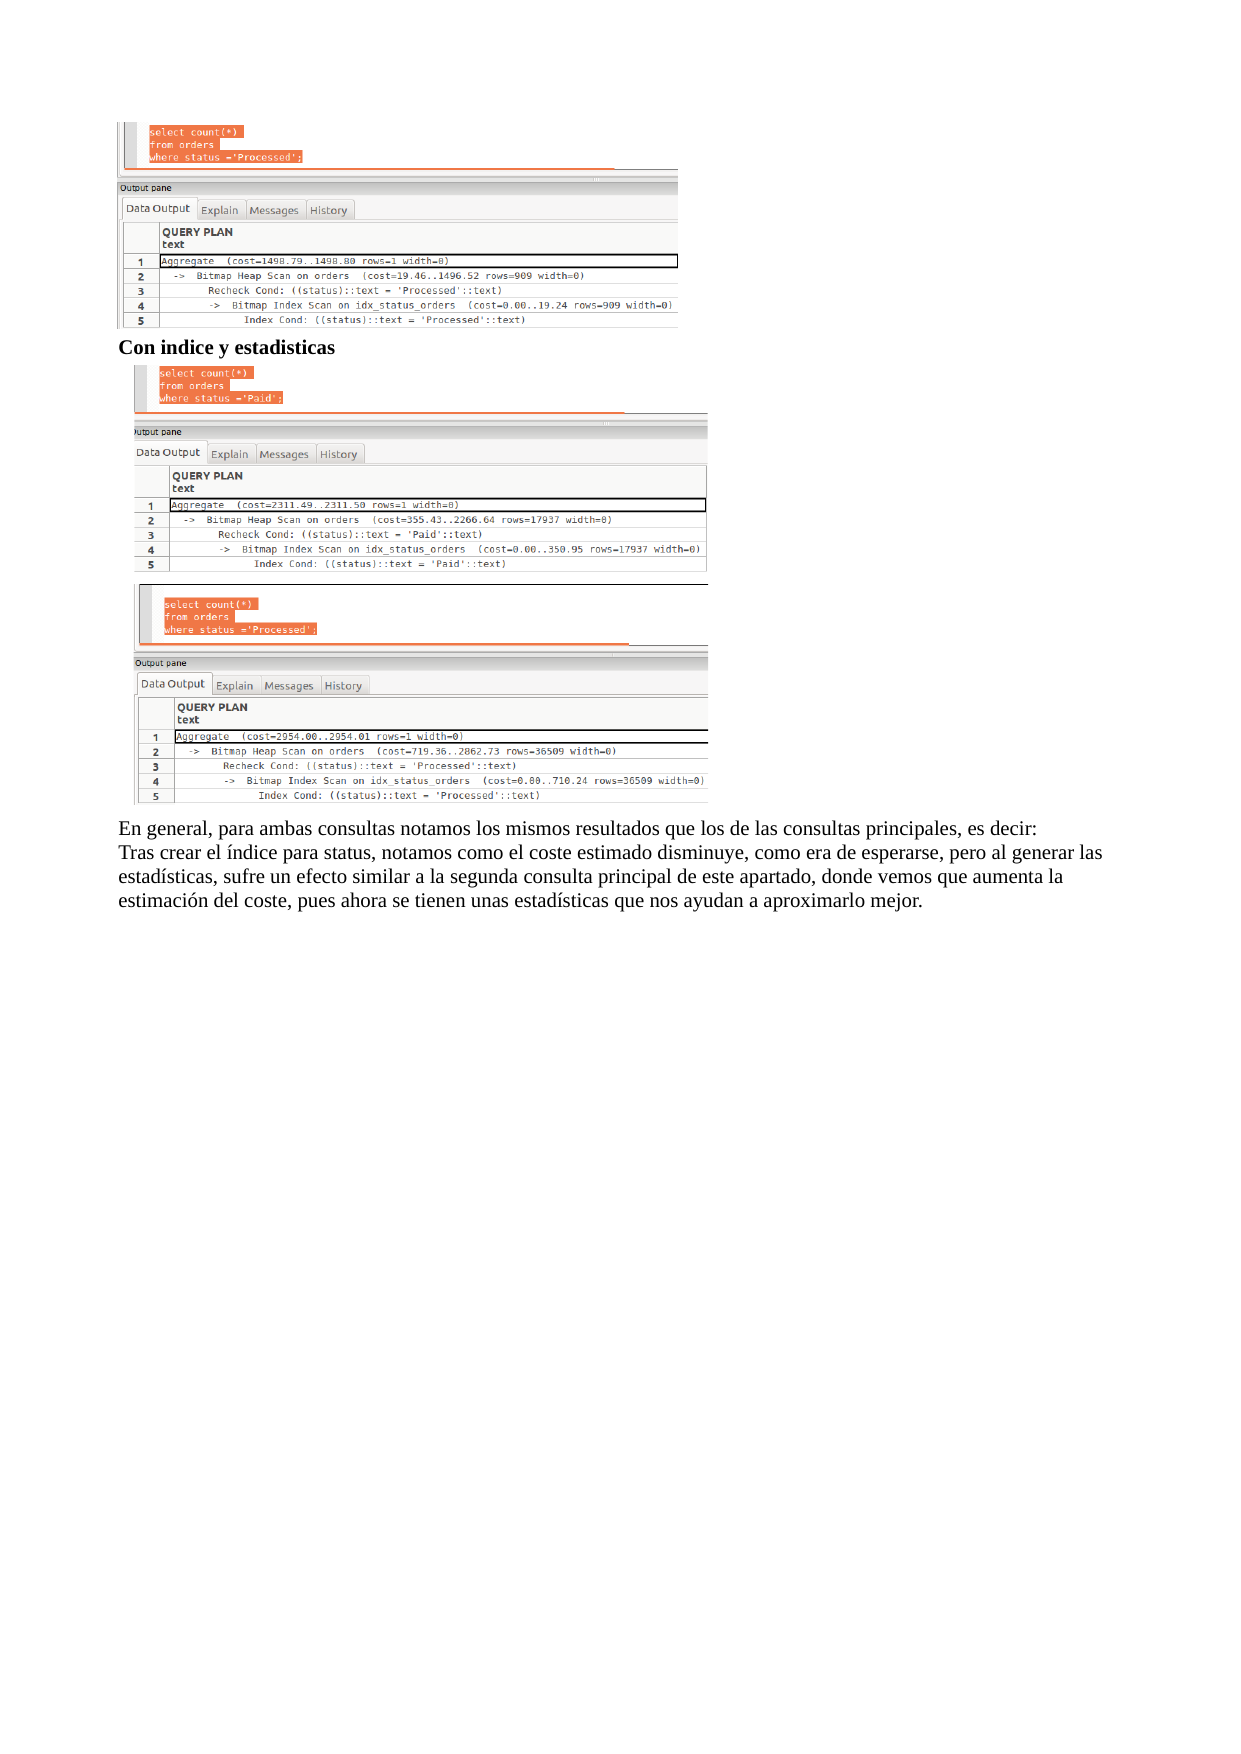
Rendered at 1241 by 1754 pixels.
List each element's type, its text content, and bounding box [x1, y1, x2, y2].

picture [117, 122, 518, 329]
picture [133, 584, 672, 805]
text En general, para ambas consultas notamos los mismos resultados que los de las consultas principales, es decir: [118, 816, 1122, 840]
text Tras crear el índice para status, notamos como el coste estimado disminuye, como era de esperarse, pero al generar las estadísticas, sufre un efecto similar a la segunda consulta principal de este apartado, donde vemos que aumenta la estimación del coste, pues ahora se tienen unas estadísticas que nos ayudan a aproximarlo mejor. [118, 840, 1122, 912]
picture [134, 365, 708, 572]
text Con indice y estadisticas [118, 335, 1122, 359]
